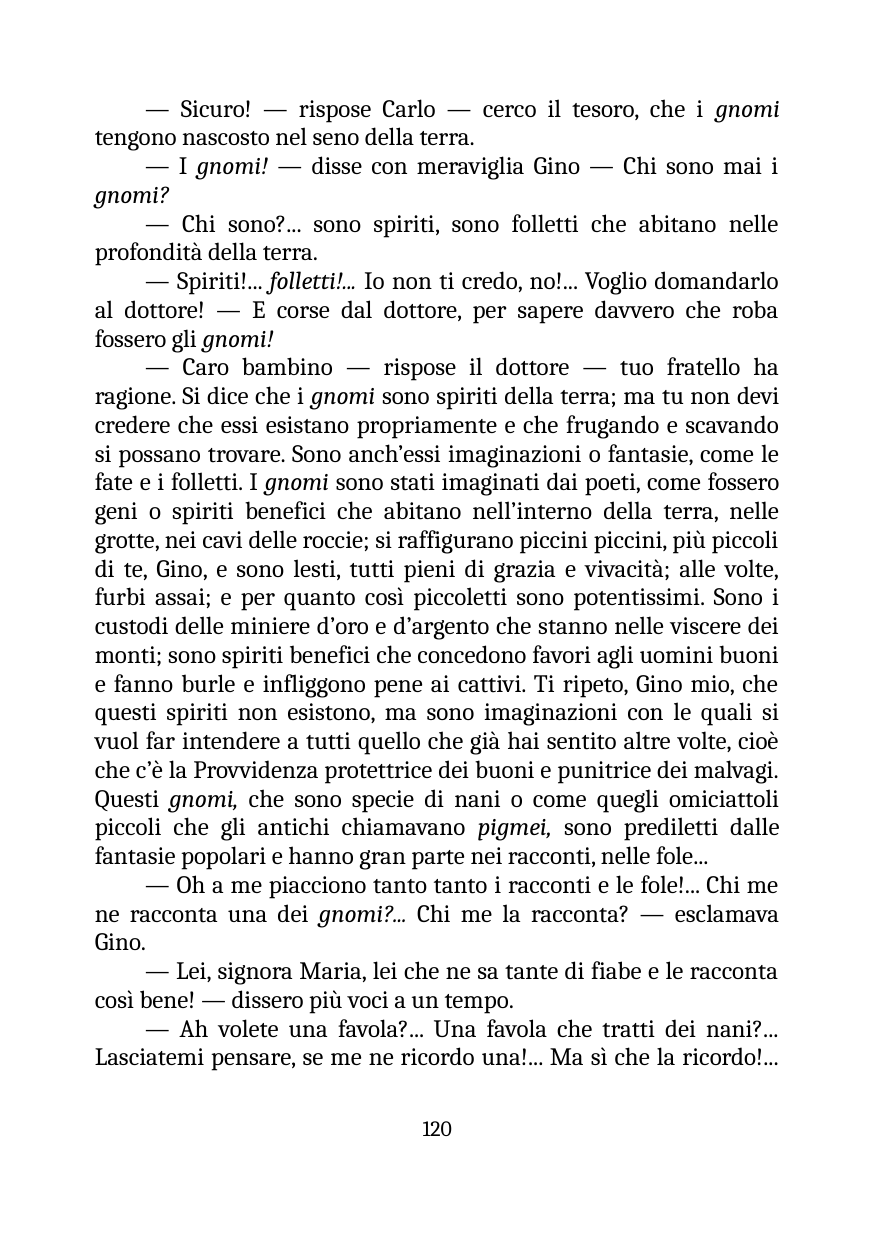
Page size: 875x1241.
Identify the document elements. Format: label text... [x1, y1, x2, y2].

text — Sicuro! — rispose Carlo — cerco il tesoro, che i gnomi tengono nascosto nel seno della terra. [94, 94, 779, 152]
text — Ah volete una favola?... Una favola che tratti dei nani?... Lasciatemi pensare, se me ne ricordo una!... Ma sì che la ricordo!... [94, 1014, 779, 1072]
text — Spiriti!... folletti!... Io non ti credo, no!... Voglio domandarlo al dottore! — E corse dal dottore, per sapere davvero che roba fossero gli gnomi! [94, 267, 779, 353]
text — I gnomi! — disse con meraviglia Gino — Chi sono mai i gnomi? [94, 152, 779, 209]
text — Lei, signora Maria, lei che ne sa tante di fiabe e le racconta così bene! — dissero più voci a un tempo. [94, 957, 779, 1014]
text — Caro bambino — rispose il dottore — tuo fratello ha ragione. Si dice che i gnomi sono spiriti della terra; ma tu non devi credere che essi esistano propriamente e che frugando e scavando si possano trovare. Sono anch’essi imaginazioni o fantasie, come le fate e i folletti. I gnomi sono stati imaginati dai poeti, come fossero geni o spiriti benefici che abitano nell’interno della terra, nelle grotte, nei cavi delle roccie; si raffigurano piccini piccini, più piccoli di te, Gino, e sono lesti, tutti pieni di grazia e vivacità; alle volte, furbi assai; e per quanto così piccoletti sono potentissimi. Sono i custodi delle miniere d’oro e d’argento che stanno nelle viscere dei monti; sono spiriti benefici che concedono favori agli uomini buoni e fanno burle e infliggono pene ai cattivi. Ti ripeto, Gino mio, che questi spiriti non esistono, ma sono imaginazioni con le quali si vuol far intendere a tutti quello che già hai sentito altre volte, cioè che c’è la Provvidenza protettrice dei buoni e punitrice dei malvagi. Questi gnomi, che sono specie di nani o come quegli omiciattoli piccoli che gli antichi chiamavano pigmei, sono prediletti dalle fantasie popolari e hanno gran parte nei racconti, nelle fole... [94, 353, 779, 871]
text — Chi sono?... sono spiriti, sono folletti che abitano nelle profondità della terra. [94, 209, 779, 267]
text — Oh a me piacciono tanto tanto i racconti e le fole!... Chi me ne racconta una dei gnomi?... Chi me la racconta? — esclamava Gino. [94, 871, 779, 957]
